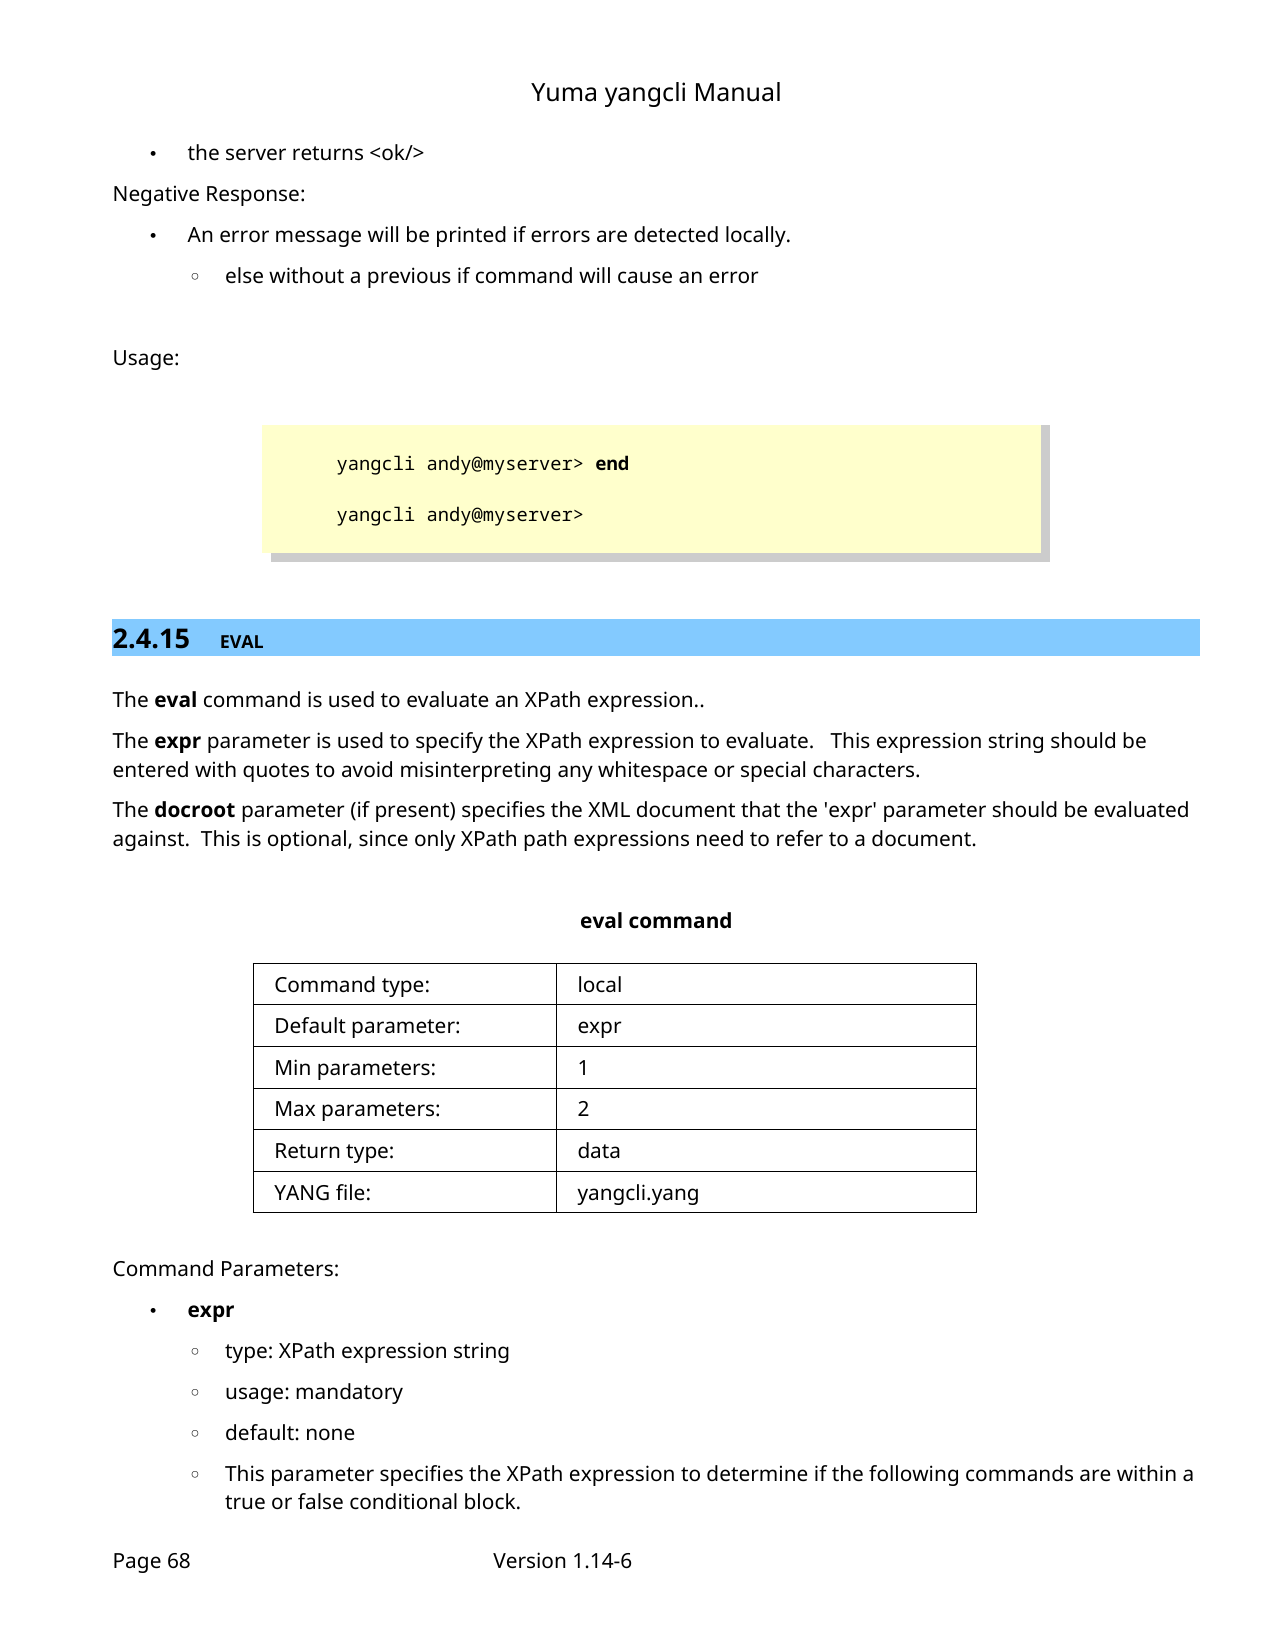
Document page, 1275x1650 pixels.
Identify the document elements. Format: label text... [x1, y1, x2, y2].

text yangcli andy@myserver> end [262, 451, 1041, 476]
table_cell 1 [557, 1047, 976, 1087]
text Usage: [112, 343, 1200, 372]
list usage: mandatory [187, 1377, 1200, 1405]
table_cell Return type: [254, 1130, 556, 1171]
table_header local [557, 964, 976, 1004]
table_cell expr [557, 1005, 976, 1046]
table_cell Default parameter: [254, 1005, 556, 1046]
table_cell data [557, 1130, 976, 1171]
list default: none [187, 1418, 1200, 1446]
table_cell yangcli.yang [557, 1172, 976, 1212]
text The expr parameter is used to specify the XPath expression to evaluate. This expression string should be entered with quotes to avoid misinterpreting any whitespace or special characters. [112, 726, 1200, 783]
text Negative Response: [112, 179, 1200, 208]
table_cell Min parameters: [254, 1047, 556, 1087]
list type: XPath expression string [187, 1336, 1200, 1364]
list the server returns <ok/> [150, 138, 1200, 167]
text Command Parameters: [112, 1254, 1200, 1283]
table_header Command type: [254, 964, 556, 1004]
subtitle eval [112, 619, 1200, 656]
list This parameter specifies the XPath expression to determine if the following commands are within a true or false conditional block. [187, 1459, 1200, 1516]
list An error message will be printed if errors are detected locally. [150, 220, 1200, 249]
subtitle eval command [127, 906, 1185, 934]
text yangcli andy@myserver> [262, 502, 1041, 527]
table_cell YANG file: [254, 1172, 556, 1212]
table_cell Max parameters: [254, 1089, 556, 1129]
table_cell 2 [557, 1089, 976, 1129]
list else without a previous if command will cause an error [187, 261, 1200, 290]
list expr [150, 1295, 1200, 1323]
text The eval command is used to evaluate an XPath expression.. [112, 685, 1200, 714]
text The docroot parameter (if present) specifies the XML document that the 'expr' parameter should be evaluated against. This is optional, since only XPath path expressions need to refer to a document. [112, 796, 1200, 852]
